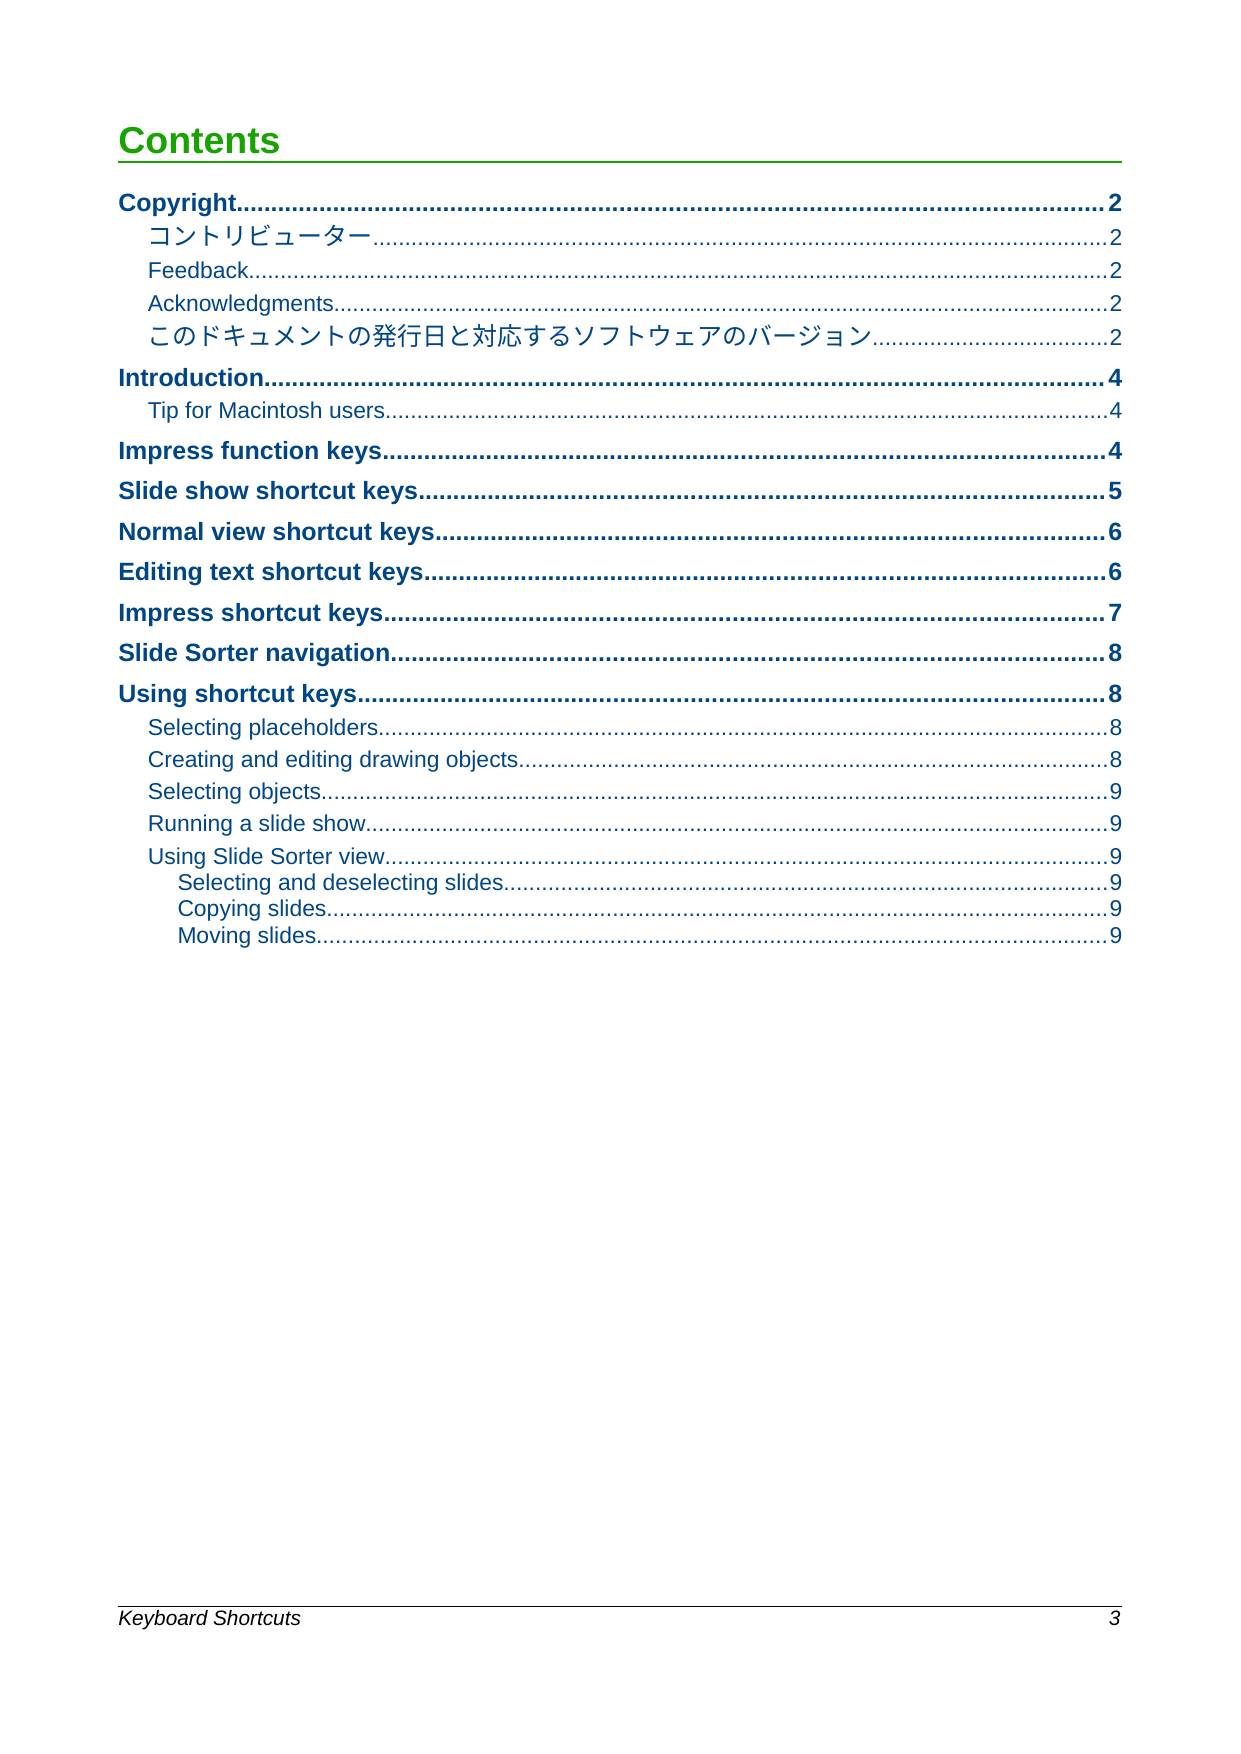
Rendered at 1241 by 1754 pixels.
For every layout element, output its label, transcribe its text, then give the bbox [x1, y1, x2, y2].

text Copyright 2 [118, 187, 1122, 216]
text Tip for Macintosh users 4 [148, 397, 1122, 424]
text Using shortcut keys 8 [118, 679, 1122, 707]
text Slide show shortcut keys 5 [118, 476, 1122, 505]
text Copying slides 9 [177, 895, 1122, 922]
text コントリビューター 2 [148, 222, 1122, 251]
text Normal view shortcut keys 6 [118, 517, 1122, 545]
text Contents [118, 118, 1122, 161]
text Introduction 4 [118, 363, 1122, 392]
text Slide Sorter navigation 8 [118, 638, 1122, 667]
text Running a slide show 9 [148, 810, 1122, 837]
text Selecting placeholders 8 [148, 713, 1122, 740]
text Impress function keys 4 [118, 436, 1122, 464]
text Using Slide Sorter view 9 [148, 843, 1122, 869]
text Moving slides 9 [177, 922, 1122, 948]
text このドキュメントの発行日と対応するソフトウェアのバージョン 2 [148, 322, 1122, 351]
text Selecting objects 9 [148, 778, 1122, 804]
text Selecting and deselecting slides 9 [177, 869, 1122, 895]
text Creating and editing drawing objects 8 [148, 746, 1122, 772]
text Impress shortcut keys 7 [118, 598, 1122, 626]
text Editing text shortcut keys 6 [118, 557, 1122, 586]
text Acknowledgments 2 [148, 289, 1122, 316]
text Feedback 2 [148, 257, 1122, 284]
